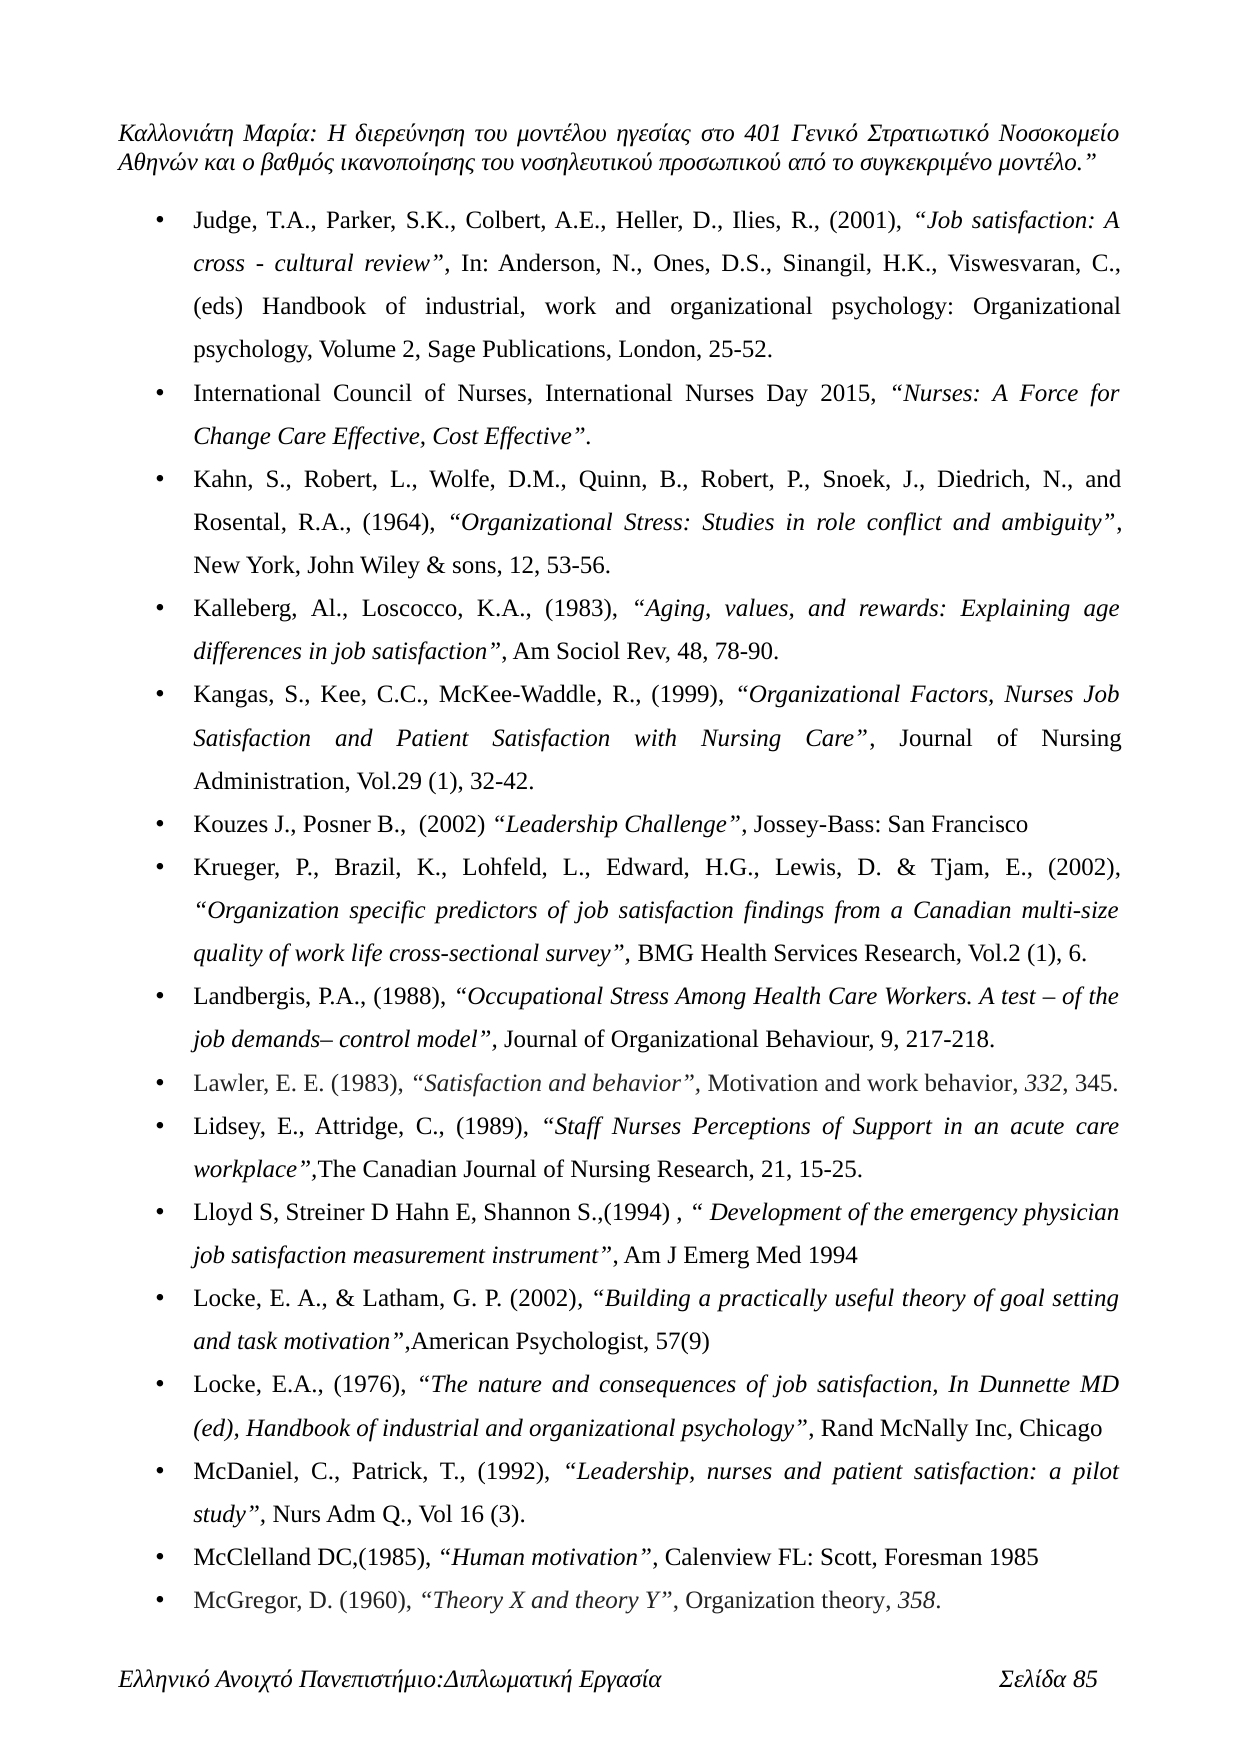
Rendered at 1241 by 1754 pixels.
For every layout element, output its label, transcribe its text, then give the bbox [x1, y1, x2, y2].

list Kangas, S., Kee, C.C., McKee-Waddle, R., (1999), “Organizational Factors, Nurses Job Satisfaction and Patient Satisfaction with Nursing Care”, Journal of Nursing Administration, Vol.29 (1), 32-42. [156, 679, 1122, 794]
list Kouzes J., Posner B., (2002) “Leadership Challenge”, Jossey-Bass: San Francisco [156, 809, 1122, 838]
list Lloyd S, Streiner D Hahn E, Shannon S.,(1994) , “ Development of the emergency physician job satisfaction measurement instrument”, Am J Emerg Med 1994 [156, 1197, 1122, 1269]
list McGregor, D. (1960), “Theory X and theory Y”, Οrganization theory, 358. [156, 1585, 1122, 1614]
list Kahn, S., Robert, L., Wolfe, D.M., Quinn, B., Robert, P., Snoek, J., Diedrich, N., and Rosental, R.A., (1964), “Organizational Stress: Studies in role conflict and ambiguity”, New York, John Wiley & sons, 12, 53-56. [156, 464, 1122, 579]
list Judge, T.A., Parker, S.K., Colbert, A.E., Heller, D., Ilies, R., (2001), “Job satisfaction: A cross - cultural review”, In: Anderson, N., Ones, D.S., Sinangil, H.K., Viswesvaran, C., (eds) Handbook of industrial, work and organizational psychology: Organizational psychology, Volume 2, Sage Publications, London, 25-52. [156, 205, 1122, 363]
list Locke, E.A., (1976), “The nature and consequences of job satisfaction, In Dunnette MD (ed), Handbook of industrial and organizational psychology”, Rand McNally Inc, Chicago [156, 1369, 1122, 1441]
list International Council of Nurses, International Nurses Day 2015, “Nurses: A Force for Change Care Effective, Cost Effective”. [156, 378, 1122, 449]
list McClelland DC,(1985), “Human motivation”, Calenview FL: Scott, Foresman 1985 [156, 1542, 1122, 1571]
list Landbergis, P.A., (1988), “Occupational Stress Among Health Care Workers. A test – of the job demands– control model”, Journal of Organizational Behaviour, 9, 217-218. [156, 981, 1122, 1053]
list Lidsey, E., Attridge, C., (1989), “Staff Nurses Perceptions of Support in an acute care workplace”,The Canadian Journal of Nursing Research, 21, 15-25. [156, 1111, 1122, 1183]
list Krueger, P., Brazil, K., Lohfeld, L., Edward, H.G., Lewis, D. & Tjam, E., (2002), “Organization specific predictors of job satisfaction findings from a Canadian multi-size quality of work life cross-sectional survey”, BMG Health Services Research, Vol.2 (1), 6. [156, 852, 1122, 967]
list Locke, E. A., & Latham, G. P. (2002), “Building a practically useful theory of goal setting and task motivation”,American Psychologist, 57(9) [156, 1283, 1122, 1355]
list McDaniel, C., Patrick, T., (1992), “Leadership, nurses and patient satisfaction: a pilot study”, Nurs Adm Q., Vol 16 (3). [156, 1456, 1122, 1528]
list Lawler, E. E. (1983), “Satisfaction and behavior”, Motivation and work behavior, 332, 345. [156, 1068, 1122, 1096]
list Kalleberg, Αl., Loscocco, K.A., (1983), “Aging, values, and rewards: Explaining age differences in job satisfaction”, Am Sociol Rev, 48, 78-90. [156, 593, 1122, 665]
